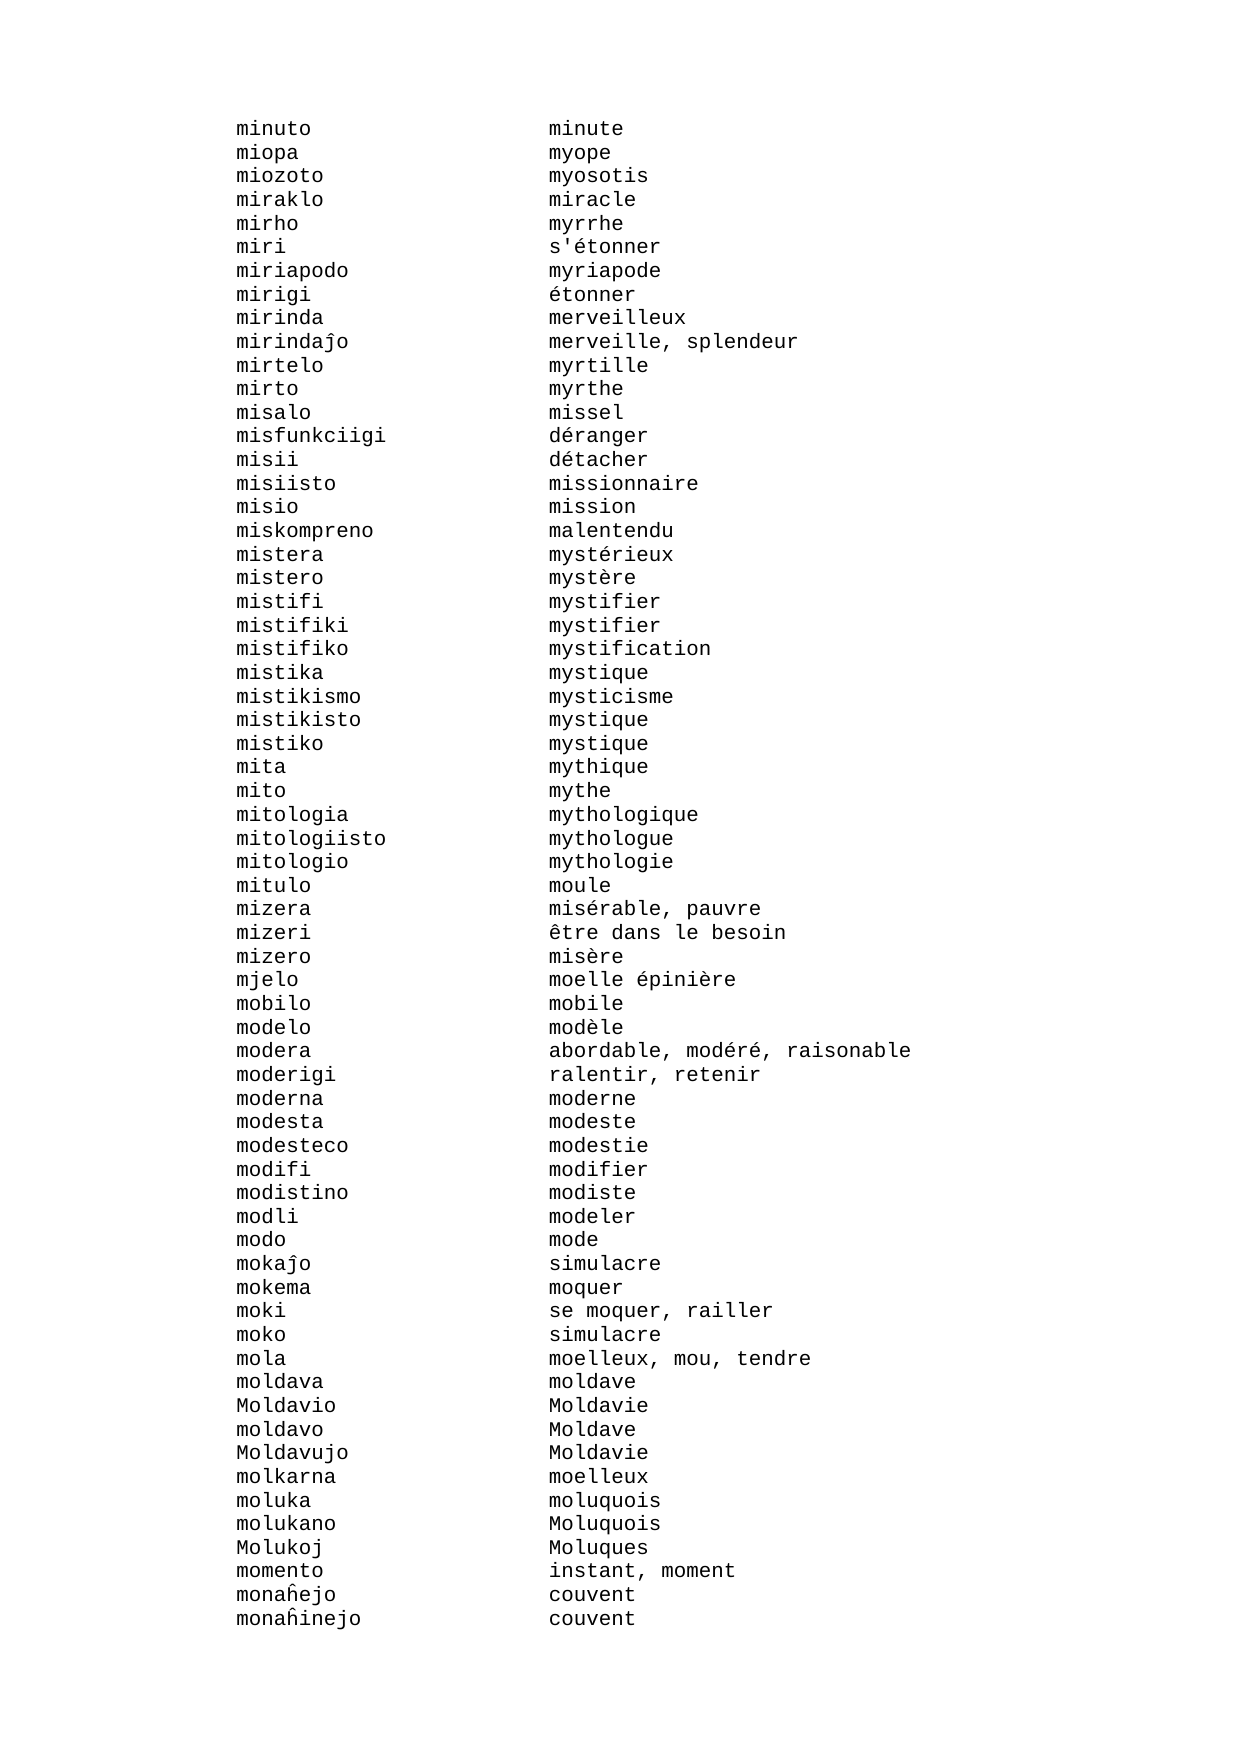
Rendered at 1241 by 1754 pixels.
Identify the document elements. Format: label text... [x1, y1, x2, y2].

text mistika mystique [236, 662, 1004, 686]
text mita mythique [236, 757, 1004, 780]
text molukano Moluquois [236, 1513, 1004, 1537]
text Moldavujo Moldavie [236, 1442, 1004, 1466]
text mokema moquer [236, 1277, 1004, 1300]
text mokaĵo simulacre [236, 1253, 1004, 1277]
text modera abordable, modéré, raisonable [236, 1040, 1004, 1064]
text moldavo Moldave [236, 1419, 1004, 1442]
text modifi modifier [236, 1158, 1004, 1182]
text mjelo moelle épinière [236, 969, 1004, 993]
text moldava moldave [236, 1371, 1004, 1395]
text miopa myope [236, 142, 1004, 165]
text miri s'étonner [236, 236, 1004, 260]
text mitologio mythologie [236, 851, 1004, 875]
text modo mode [236, 1229, 1004, 1253]
text mirto myrthe [236, 378, 1004, 402]
text moderna moderne [236, 1088, 1004, 1111]
text moki se moquer, railler [236, 1300, 1004, 1324]
text mirho myrrhe [236, 213, 1004, 236]
text Moldavio Moldavie [236, 1395, 1004, 1419]
text mistifi mystifier [236, 591, 1004, 615]
text mirtelo myrtille [236, 354, 1004, 378]
text miozoto myosotis [236, 165, 1004, 189]
text modli modeler [236, 1206, 1004, 1229]
text mirindaĵo merveille, splendeur [236, 331, 1004, 354]
text mizera misérable, pauvre [236, 898, 1004, 922]
text modelo modèle [236, 1017, 1004, 1040]
text misio mission [236, 496, 1004, 520]
text mitologia mythologique [236, 804, 1004, 827]
text mistifiko mystification [236, 638, 1004, 662]
text momento instant, moment [236, 1561, 1004, 1584]
text moluka moluquois [236, 1489, 1004, 1513]
text miriapodo myriapode [236, 260, 1004, 284]
text moko simulacre [236, 1324, 1004, 1348]
text mitologiisto mythologue [236, 827, 1004, 851]
text miskompreno malentendu [236, 520, 1004, 544]
text minuto minute [236, 118, 1004, 142]
text monaĥejo couvent [236, 1584, 1004, 1608]
text mirinda merveilleux [236, 307, 1004, 331]
text mistiko mystique [236, 733, 1004, 757]
text moderigi ralentir, retenir [236, 1064, 1004, 1088]
text mistifiki mystifier [236, 615, 1004, 638]
text molkarna moelleux [236, 1466, 1004, 1489]
text mistera mystérieux [236, 544, 1004, 567]
text misalo missel [236, 402, 1004, 426]
text mirigi étonner [236, 284, 1004, 307]
text misiisto missionnaire [236, 473, 1004, 496]
text Molukoj Moluques [236, 1537, 1004, 1561]
text monaĥinejo couvent [236, 1608, 1004, 1631]
text mizero misère [236, 946, 1004, 969]
text miraklo miracle [236, 189, 1004, 213]
text misfunkciigi déranger [236, 426, 1004, 449]
text misii détacher [236, 449, 1004, 473]
text mizeri être dans le besoin [236, 922, 1004, 946]
text mistikismo mysticisme [236, 686, 1004, 709]
text mobilo mobile [236, 993, 1004, 1017]
text modesteco modestie [236, 1135, 1004, 1158]
text mola moelleux, mou, tendre [236, 1348, 1004, 1371]
text mitulo moule [236, 875, 1004, 898]
text modesta modeste [236, 1111, 1004, 1135]
text mito mythe [236, 780, 1004, 804]
text modistino modiste [236, 1182, 1004, 1206]
text mistero mystère [236, 567, 1004, 591]
text mistikisto mystique [236, 709, 1004, 733]
